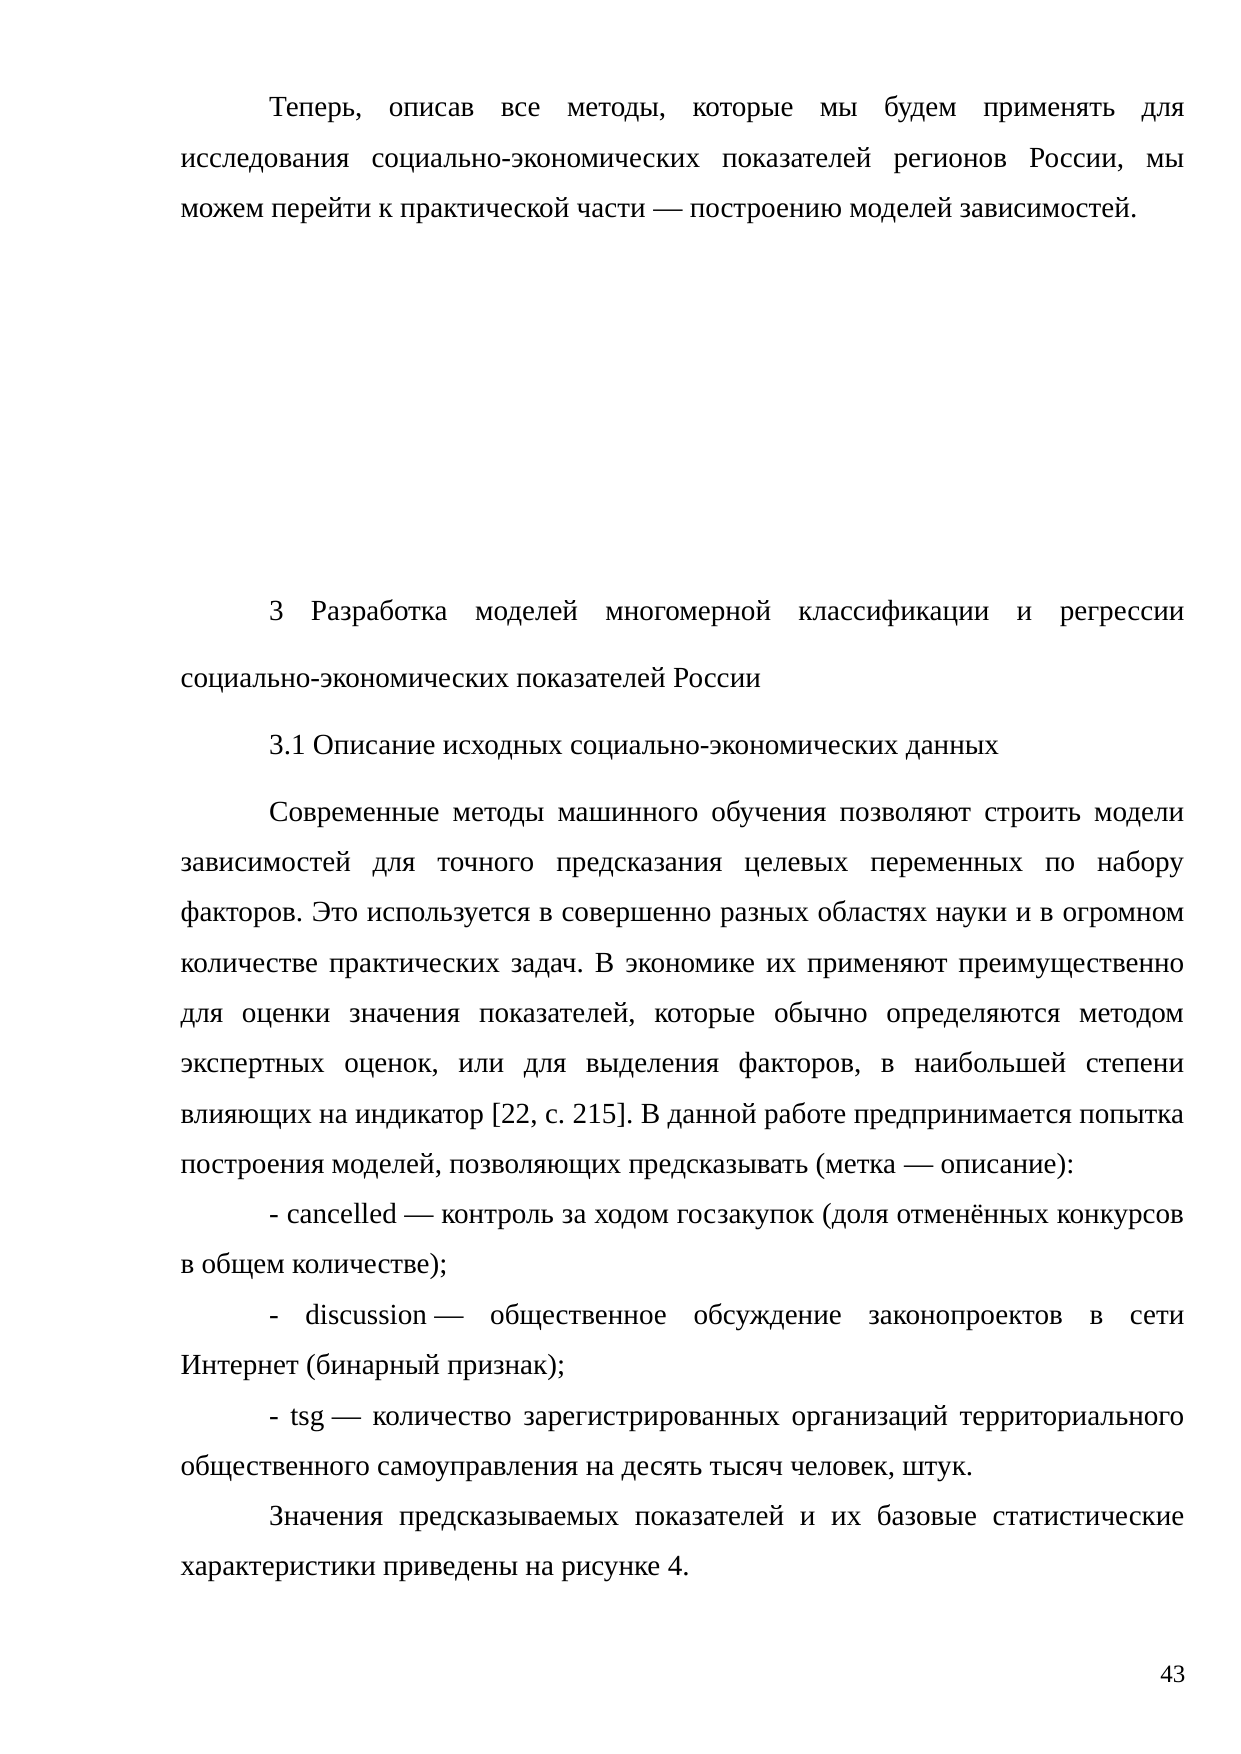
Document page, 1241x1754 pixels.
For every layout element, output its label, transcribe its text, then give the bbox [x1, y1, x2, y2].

text 3 Разработка моделей многомерной классификации и регрессии социально-экономических показателей России [180, 593, 1185, 693]
text - cancelled — контроль за ходом госзакупок (доля отменённых конкурсов в общем количестве); [180, 1196, 1185, 1280]
text Современные методы машинного обучения позволяют строить модели зависимостей для точного предсказания целевых переменных по набору факторов. Это используется в совершенно разных областях науки и в огромном количестве практических задач. В экономике их применяют преимущественно для оценки значения показателей, которые обычно определяются методом экспертных оценок, или для выделения факторов, в наибольшей степени влияющих на индикатор [22, с. 215]. В данной работе предпринимается попытка построения моделей, позволяющих предсказывать (метка — описание): [180, 794, 1185, 1179]
text - discussion — общественное обсуждение законопроектов в сети Интернет (бинарный признак); [180, 1297, 1185, 1381]
text Значения предсказываемых показателей и их базовые статистические характеристики приведены на рисунке 4. [180, 1498, 1185, 1582]
text - tsg — количество зарегистрированных организаций территориального общественного самоуправления на десять тысяч человек, штук. [180, 1398, 1185, 1481]
text Теперь, описав все методы, которые мы будем применять для исследования социально-экономических показателей регионов России, мы можем перейти к практической части — построению моделей зависимостей. [180, 89, 1185, 224]
text 3.1 Описание исходных социально-экономических данных [180, 727, 1185, 760]
